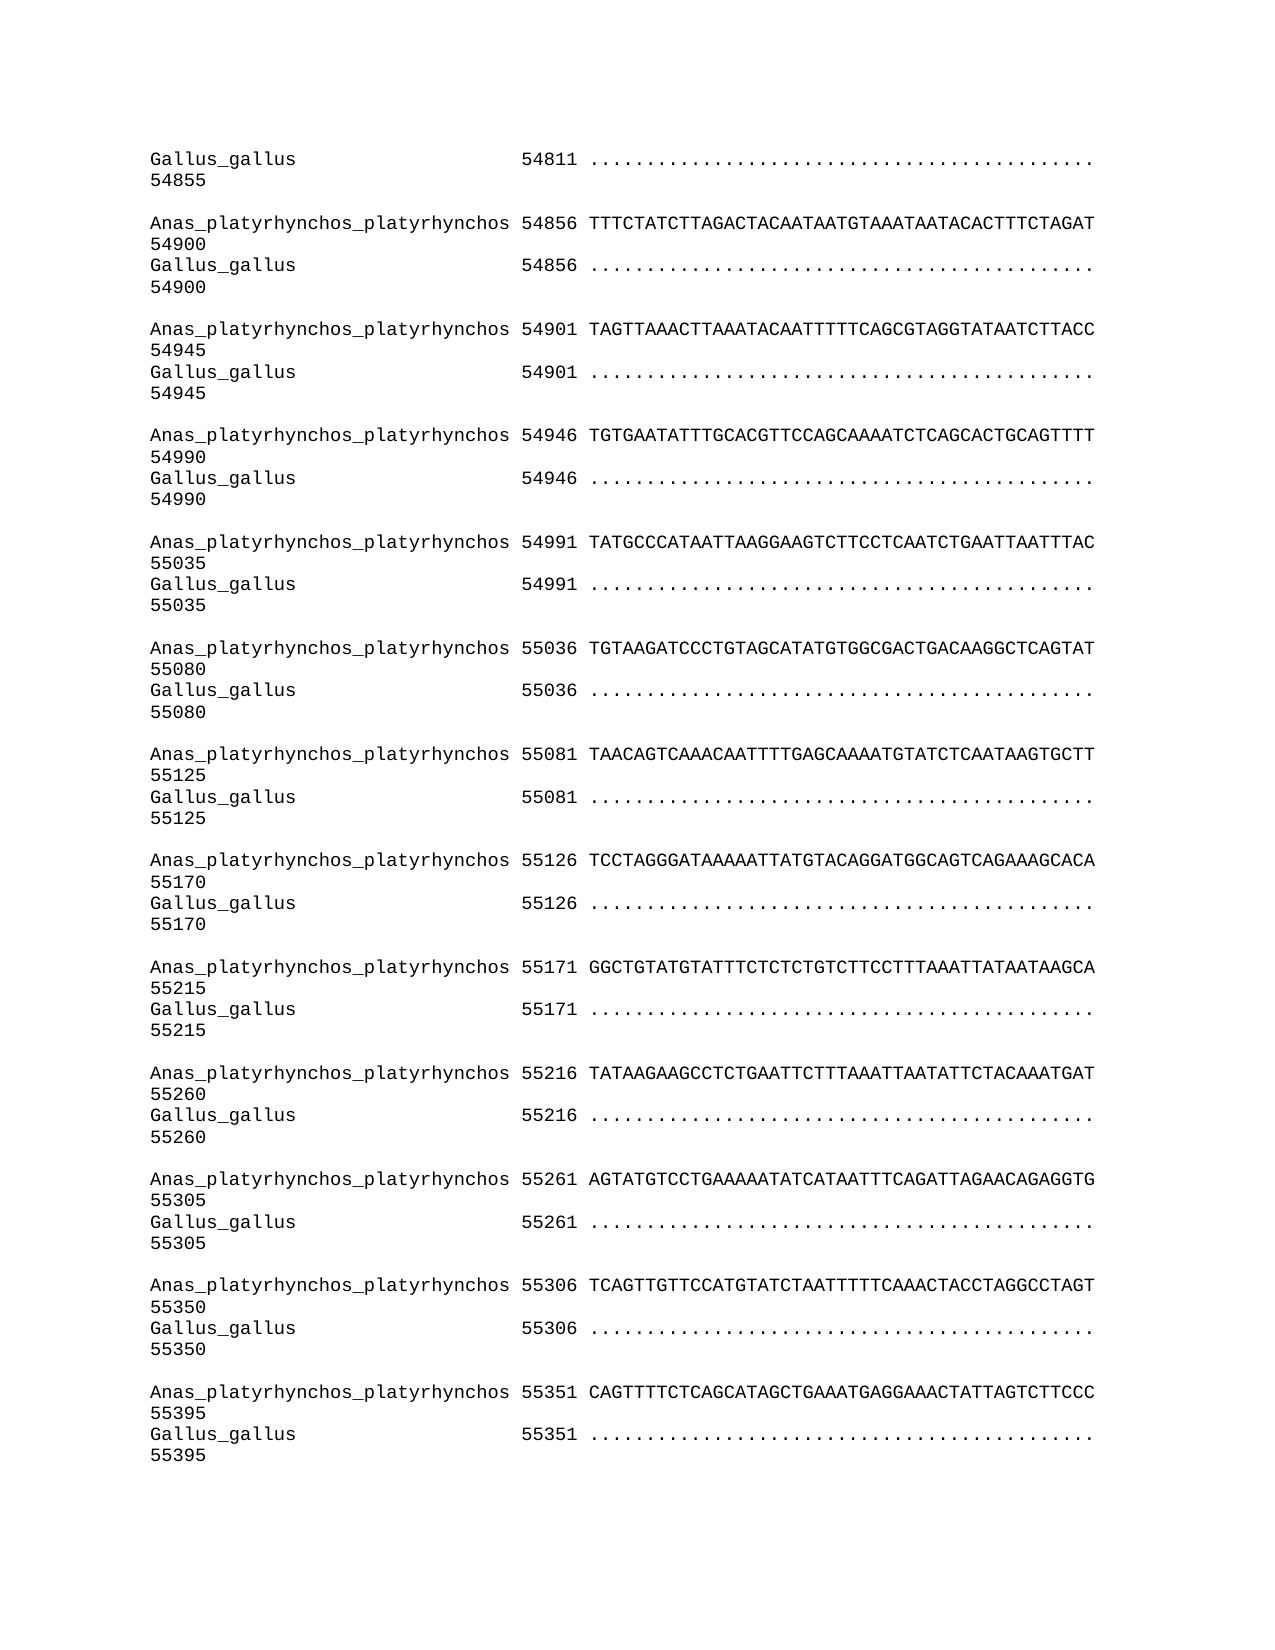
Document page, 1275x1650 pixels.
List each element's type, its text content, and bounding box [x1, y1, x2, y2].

text Anas_platyrhynchos_platyrhynchos 55081 TAACAGTCAAACAATTTTGAGCAAAATGTATCTCAATAAGTGCTT 55125 [150, 745, 1125, 787]
text Gallus_gallus 55216 ............................................. 55260 [150, 1106, 1125, 1149]
text Anas_platyrhynchos_platyrhynchos 55171 GGCTGTATGTATTTCTCTCTGTCTTCCTTTAAATTATAATAAGCA 55215 [150, 957, 1125, 1000]
text Anas_platyrhynchos_platyrhynchos 55306 TCAGTTGTTCCATGTATCTAATTTTTCAAACTACCTAGGCCTAGT 55350 [150, 1276, 1125, 1319]
text Anas_platyrhynchos_platyrhynchos 55036 TGTAAGATCCCTGTAGCATATGTGGCGACTGACAAGGCTCAGTAT 55080 [150, 639, 1125, 681]
text Gallus_gallus 54901 ............................................. 54945 [150, 362, 1125, 405]
text Anas_platyrhynchos_platyrhynchos 55216 TATAAGAAGCCTCTGAATTCTTTAAATTAATATTCTACAAATGAT 55260 [150, 1064, 1125, 1106]
text Gallus_gallus 54856 ............................................. 54900 [150, 256, 1125, 299]
text Anas_platyrhynchos_platyrhynchos 54946 TGTGAATATTTGCACGTTCCAGCAAAATCTCAGCACTGCAGTTTT 54990 [150, 426, 1125, 469]
text Gallus_gallus 55171 ............................................. 55215 [150, 1000, 1125, 1042]
text Anas_platyrhynchos_platyrhynchos 54856 TTTCTATCTTAGACTACAATAATGTAAATAATACACTTTCTAGAT 54900 [150, 214, 1125, 256]
text Anas_platyrhynchos_platyrhynchos 55126 TCCTAGGGATAAAAATTATGTACAGGATGGCAGTCAGAAAGCACA 55170 [150, 851, 1125, 894]
text Gallus_gallus 55306 ............................................. 55350 [150, 1319, 1125, 1361]
text Gallus_gallus 55081 ............................................. 55125 [150, 787, 1125, 830]
text Gallus_gallus 55351 ............................................. 55395 [150, 1425, 1125, 1467]
text Gallus_gallus 55126 ............................................. 55170 [150, 894, 1125, 936]
text Gallus_gallus 54811 ............................................. 54855 [150, 150, 1125, 192]
text Gallus_gallus 54991 ............................................. 55035 [150, 575, 1125, 617]
text Gallus_gallus 55261 ............................................. 55305 [150, 1212, 1125, 1255]
text Anas_platyrhynchos_platyrhynchos 55261 AGTATGTCCTGAAAAATATCATAATTTCAGATTAGAACAGAGGTG 55305 [150, 1170, 1125, 1212]
text Anas_platyrhynchos_platyrhynchos 54991 TATGCCCATAATTAAGGAAGTCTTCCTCAATCTGAATTAATTTAC 55035 [150, 532, 1125, 575]
text Gallus_gallus 54946 ............................................. 54990 [150, 469, 1125, 511]
text Gallus_gallus 55036 ............................................. 55080 [150, 681, 1125, 724]
text Anas_platyrhynchos_platyrhynchos 54901 TAGTTAAACTTAAATACAATTTTTCAGCGTAGGTATAATCTTACC 54945 [150, 320, 1125, 362]
text Anas_platyrhynchos_platyrhynchos 55351 CAGTTTTCTCAGCATAGCTGAAATGAGGAAACTATTAGTCTTCCC 55395 [150, 1382, 1125, 1425]
